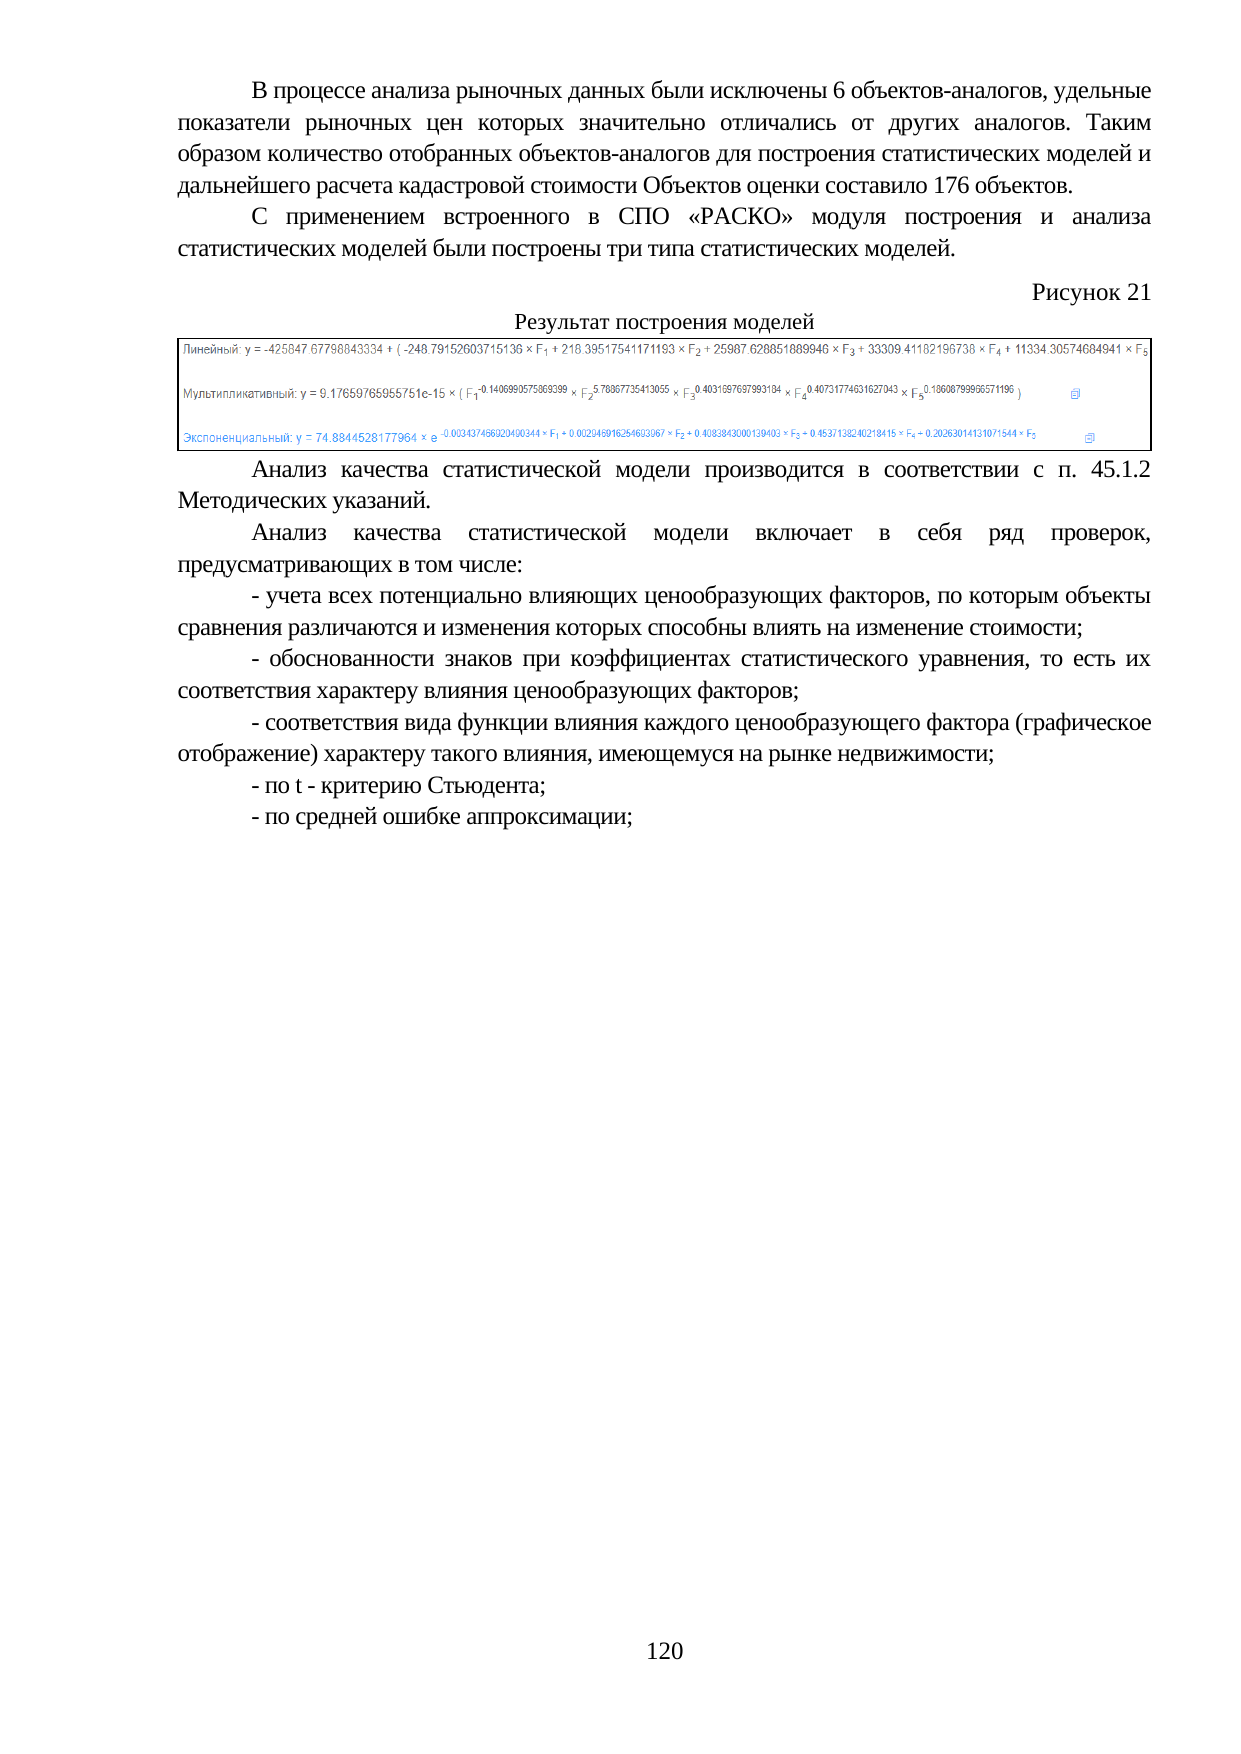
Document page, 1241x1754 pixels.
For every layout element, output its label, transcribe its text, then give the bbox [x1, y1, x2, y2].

text - учета всех потенциально влияющих ценообразующих факторов, по которым объекты сравнения различаются и изменения которых способны влиять на изменение стоимости; [177, 580, 1152, 641]
text С применением встроенного в СПО «РАСКО» модуля построения и анализа статистических моделей были построены три типа статистических моделей. [177, 201, 1152, 262]
text В процессе анализа рыночных данных были исключены 6 объектов-аналогов, удельные показатели рыночных цен которых значительно отличались от других аналогов. Таким образом количество отобранных объектов-аналогов для построения статистических моделей и дальнейшего расчета кадастровой стоимости Объектов оценки составило 176 объектов. [177, 75, 1152, 198]
text Анализ качества статистической модели производится в соответствии с п. 45.1.2 Методических указаний. [177, 454, 1152, 514]
text - соответствия вида функции влияния каждого ценообразующего фактора (графическое отображение) характеру такого влияния, имеющемуся на рынке недвижимости; [177, 707, 1152, 767]
text - обоснованности знаков при коэффициентах статистического уравнения, то есть их соответствия характеру влияния ценообразующих факторов; [177, 643, 1152, 704]
text - по средней ошибке аппроксимации; [177, 801, 1152, 830]
text Рисунок 21 [177, 277, 1152, 306]
text Анализ качества статистической модели включает в себя ряд проверок, предусматривающих в том числе: [177, 517, 1152, 577]
text Результат построения моделей [177, 308, 1152, 335]
text - по t - критерию Стьюдента; [177, 770, 1152, 798]
